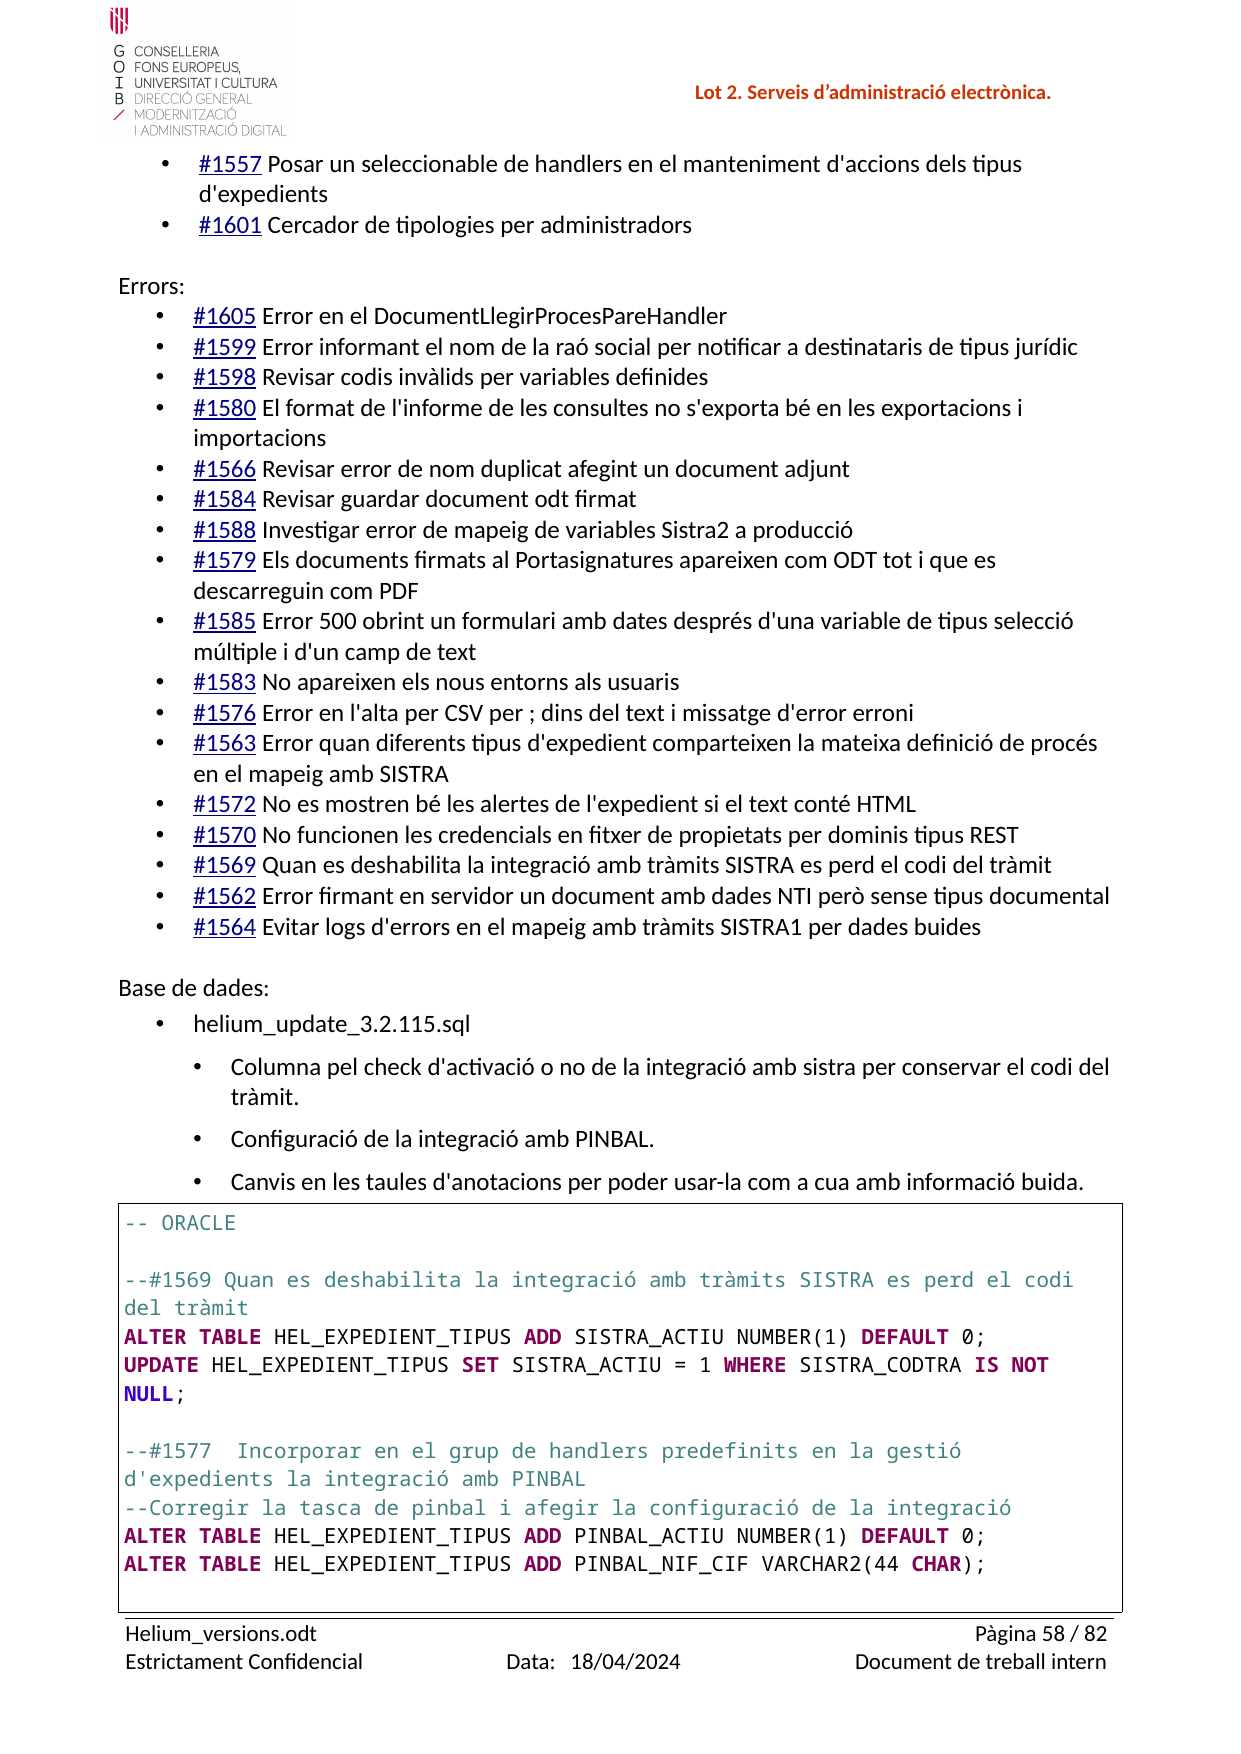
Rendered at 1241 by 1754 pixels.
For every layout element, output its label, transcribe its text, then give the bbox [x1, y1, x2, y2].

list Columna pel check d'activació o no de la integració amb sistra per conservar el codi del tràmit. [193, 1051, 1122, 1112]
list #1601 Cercador de tipologies per administradors [161, 209, 1122, 239]
text Base de dades: [118, 972, 1122, 1002]
list helium_update_3.2.115.sql [156, 1008, 1122, 1039]
picture [100, 0, 297, 144]
list #1563 Error quan diferents tipus d'expedient comparteixen la mateixa definició de procés en el mapeig amb SISTRA [156, 728, 1122, 789]
list #1580 El format de l'informe de les consultes no s'exporta bé en les exportacions i importacions [156, 392, 1122, 453]
table_header -- ORACLE --#1569 Quan es deshabilita la integració amb tràmits SISTRA es perd el codi del tràmit ALTER TABLE HEL_EXPEDIENT_TIPUS ADD SISTRA_ACTIU NUMBER(1) DEFAULT 0; UPDATE HEL_EXPEDIENT_TIPUS SET SISTRA_ACTIU = 1 WHERE SISTRA_CODTRA IS NOT NULL; --#1577 Incorporar en el grup de handlers predefinits en la gestió d'expedients la integració amb PINBAL --Corregir la tasca de pinbal i afegir la configuració de la integració ALTER TABLE HEL_EXPEDIENT_TIPUS ADD PINBAL_ACTIU NUMBER(1) DEFAULT 0; ALTER TABLE HEL_EXPEDIENT_TIPUS ADD PINBAL_NIF_CIF VARCHAR2(44 CHAR); [119, 1204, 1122, 1612]
list #1579 Els documents firmats al Portasignatures apareixen com ODT tot i que es descarreguin com PDF [156, 544, 1122, 606]
list #1569 Quan es deshabilita la integració amb tràmits SISTRA es perd el codi del tràmit [156, 850, 1122, 880]
list #1599 Error informant el nom de la raó social per notificar a destinataris de tipus jurídic [156, 331, 1122, 361]
list #1584 Revisar guardar document odt firmat [156, 483, 1122, 514]
list Configuració de la integració amb PINBAL. [193, 1123, 1122, 1154]
list #1564 Evitar logs d'errors en el mapeig amb tràmits SISTRA1 per dades buides [156, 911, 1122, 941]
list #1557 Posar un seleccionable de handlers en el manteniment d'accions dels tipus d'expedients [161, 148, 1122, 209]
list #1566 Revisar error de nom duplicat afegint un document adjunt [156, 453, 1122, 483]
list #1572 No es mostren bé les alertes de l'expedient si el text conté HTML [156, 789, 1122, 819]
list #1562 Error firmant en servidor un document amb dades NTI però sense tipus documental [156, 880, 1122, 911]
list #1576 Error en l'alta per CSV per ; dins del text i missatge d'error erroni [156, 697, 1122, 728]
text Errors: [118, 270, 1122, 300]
list #1605 Error en el DocumentLlegirProcesPareHandler [156, 300, 1122, 331]
list Canvis en les taules d'anotacions per poder usar-la com a cua amb informació buida. [193, 1166, 1122, 1196]
list #1570 No funcionen les credencials en fitxer de propietats per dominis tipus REST [156, 819, 1122, 850]
list #1598 Revisar codis invàlids per variables definides [156, 361, 1122, 392]
list #1583 No apareixen els nous entorns als usuaris [156, 667, 1122, 697]
list #1585 Error 500 obrint un formulari amb dates després d'una variable de tipus selecció múltiple i d'un camp de text [156, 606, 1122, 667]
list #1588 Investigar error de mapeig de variables Sistra2 a producció [156, 514, 1122, 544]
